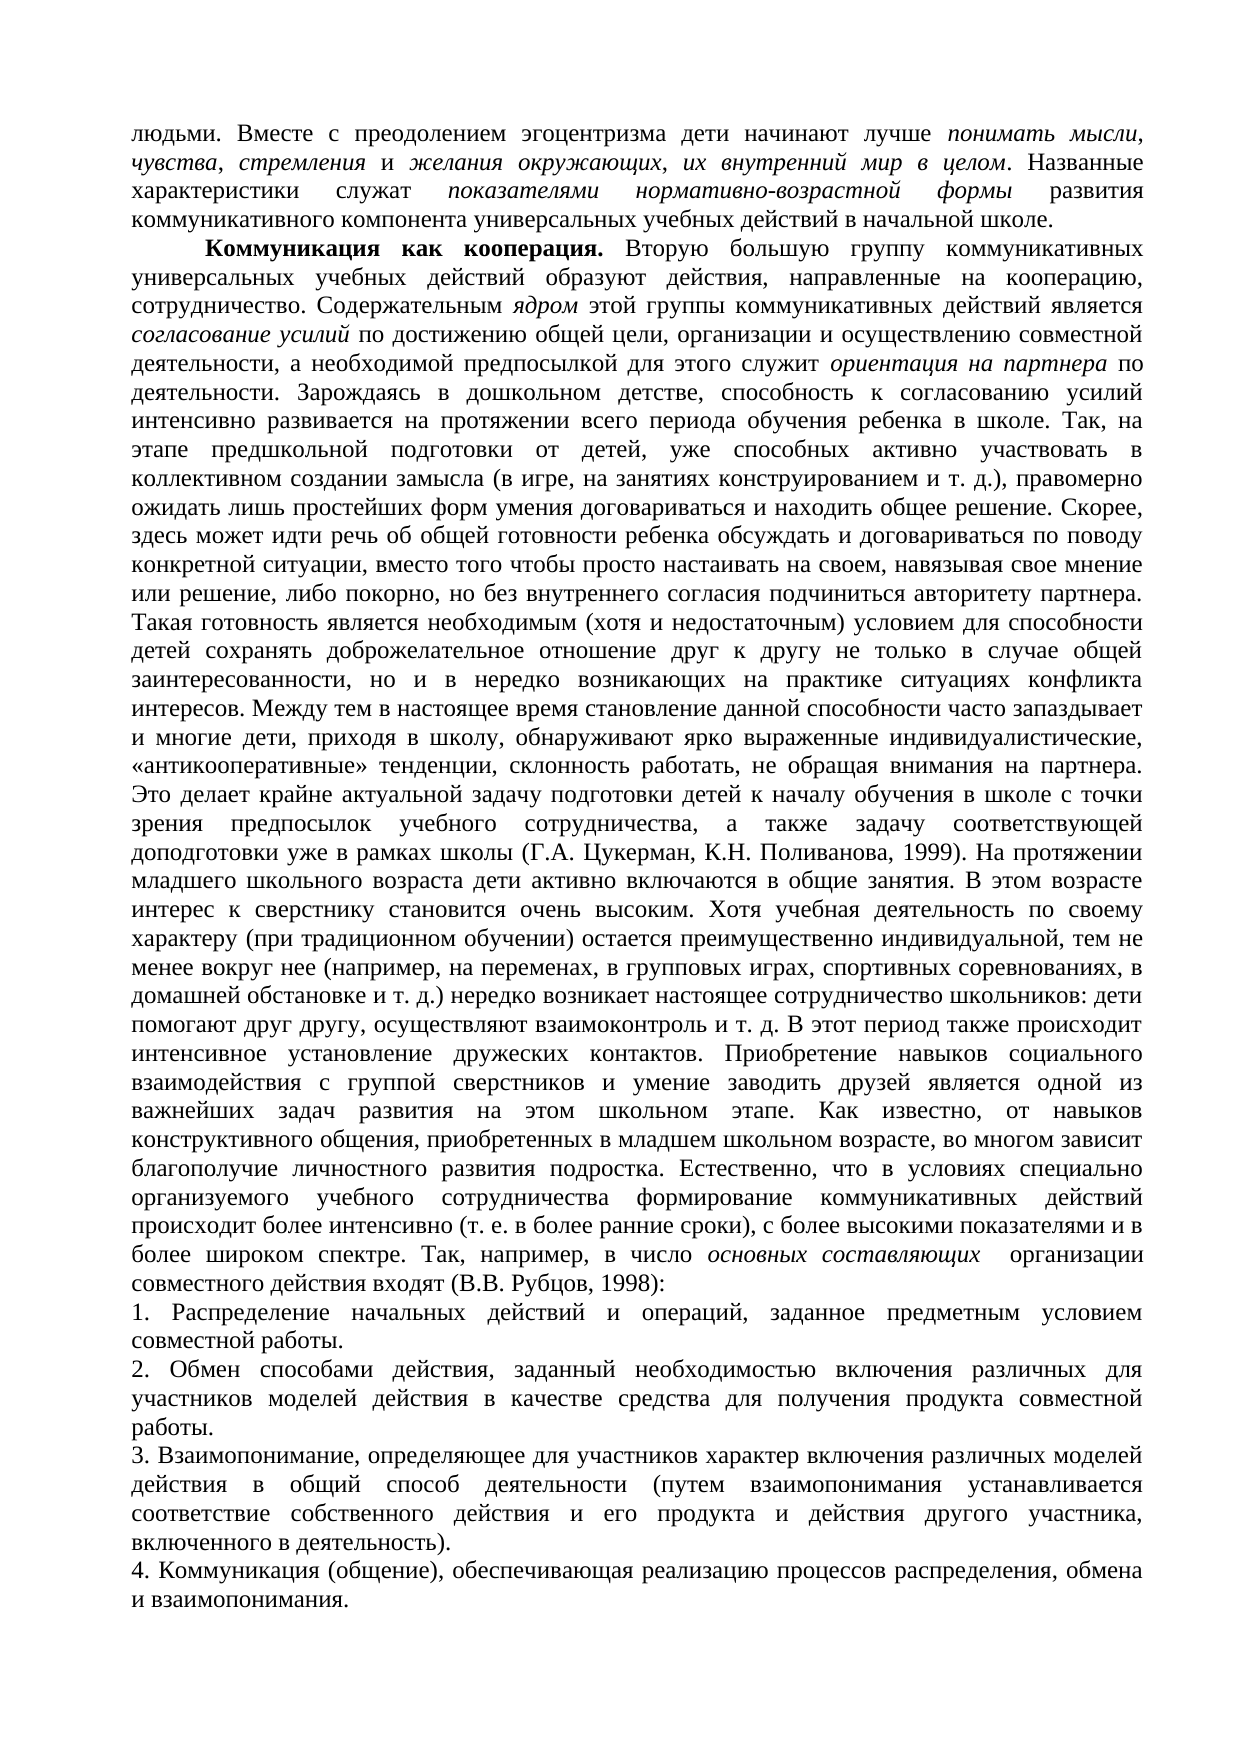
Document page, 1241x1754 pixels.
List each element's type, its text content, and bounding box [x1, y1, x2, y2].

text 3. Взаимопонимание, определяющее для участников характер включения различных моделей действия в общий способ деятельности (путем взаимопонимания устанавливается соответствие собственного действия и его продукта и действия другого участника, включенного в деятельность). [131, 1441, 1144, 1556]
text 4. Коммуникация (общение), обеспечивающая реализацию процессов распределения, обмена и взаимопонимания. [131, 1556, 1144, 1613]
text 2. Обмен способами действия, заданный необходимостью включения различных для участников моделей действия в качестве средства для получения продукта совместной работы. [131, 1354, 1144, 1441]
text Коммуникация как кооперация. Вторую большую группу коммуникативных универсальных учебных действий образуют действия, направленные на кооперацию, сотрудничество. Содержательным ядром этой группы коммуникативных действий является согласование усилий по достижению общей цели, организации и осуществлению совместной деятельности, а необходимой предпосылкой для этого служит ориентация на партнера по деятельности. Зарождаясь в дошкольном детстве, способность к согласованию усилий интенсивно развивается на протяжении всего периода обучения ребенка в школе. Так, на этапе предшкольной подготовки от детей, уже способных активно участвовать в коллективном создании замысла (в игре, на занятиях конструированием и т. д.), правомерно ожидать лишь простейших форм умения договариваться и находить общее решение. Скорее, здесь может идти речь об общей готовности ребенка обсуждать и договариваться по поводу конкретной ситуации, вместо того чтобы просто настаивать на своем, навязывая свое мнение или решение, либо покорно, но без внутреннего согласия подчиниться авторитету партнера. Такая готовность является необходимым (хотя и недостаточным) условием для способности детей сохранять доброжелательное отношение друг к другу не только в случае общей заинтересованности, но и в нередко возникающих на практике ситуациях конфликта интересов. Между тем в настоящее время становление данной способности часто запаздывает и многие дети, приходя в школу, обнаруживают ярко выраженные индивидуалистические, «антикооперативные» тенденции, склонность работать, не обращая внимания на партнера. Это делает крайне актуальной задачу подготовки детей к началу обучения в школе с точки зрения предпосылок учебного сотрудничества, а также задачу соответствующей доподготовки уже в рамках школы (Г.А. Цукерман, К.Н. Поливанова, 1999). На протяжении младшего школьного возраста дети активно включаются в общие занятия. В этом возрасте интерес к сверстнику становится очень высоким. Хотя учебная деятельность по своему характеру (при традиционном обучении) остается преимущественно индивидуальной, тем не менее вокруг нее (например, на переменах, в групповых играх, спортивных соревнованиях, в домашней обстановке и т. д.) нередко возникает настоящее сотрудничество школьников: дети помогают друг другу, осуществляют взаимоконтроль и т. д. В этот период также происходит интенсивное установление дружеских контактов. Приобретение навыков социального взаимодействия с группой сверстников и умение заводить друзей является одной из важнейших задач развития на этом школьном этапе. Как известно, от навыков конструктивного общения, приобретенных в младшем школьном возрасте, во многом зависит благополучие личностного развития подростка. Естественно, что в условиях специально организуемого учебного сотрудничества формирование коммуникативных действий происходит более интенсивно (т. е. в более ранние сроки), с более высокими показателями и в более широком спектре. Так, например, в число основных составляющих организации совместного действия входят (В.В. Рубцов, 1998): [131, 233, 1144, 1297]
text людьми. Вместе с преодолением эгоцентризма дети начинают лучше понимать мысли, чувства, стремления и желания окружающих, их внутренний мир в целом. Названные характеристики служат показателями нормативно-возрастной формы развития коммуникативного компонента универсальных учебных действий в начальной школе. [131, 118, 1144, 233]
text 1. Распределение начальных действий и операций, заданное предметным условием совместной работы. [131, 1297, 1144, 1354]
